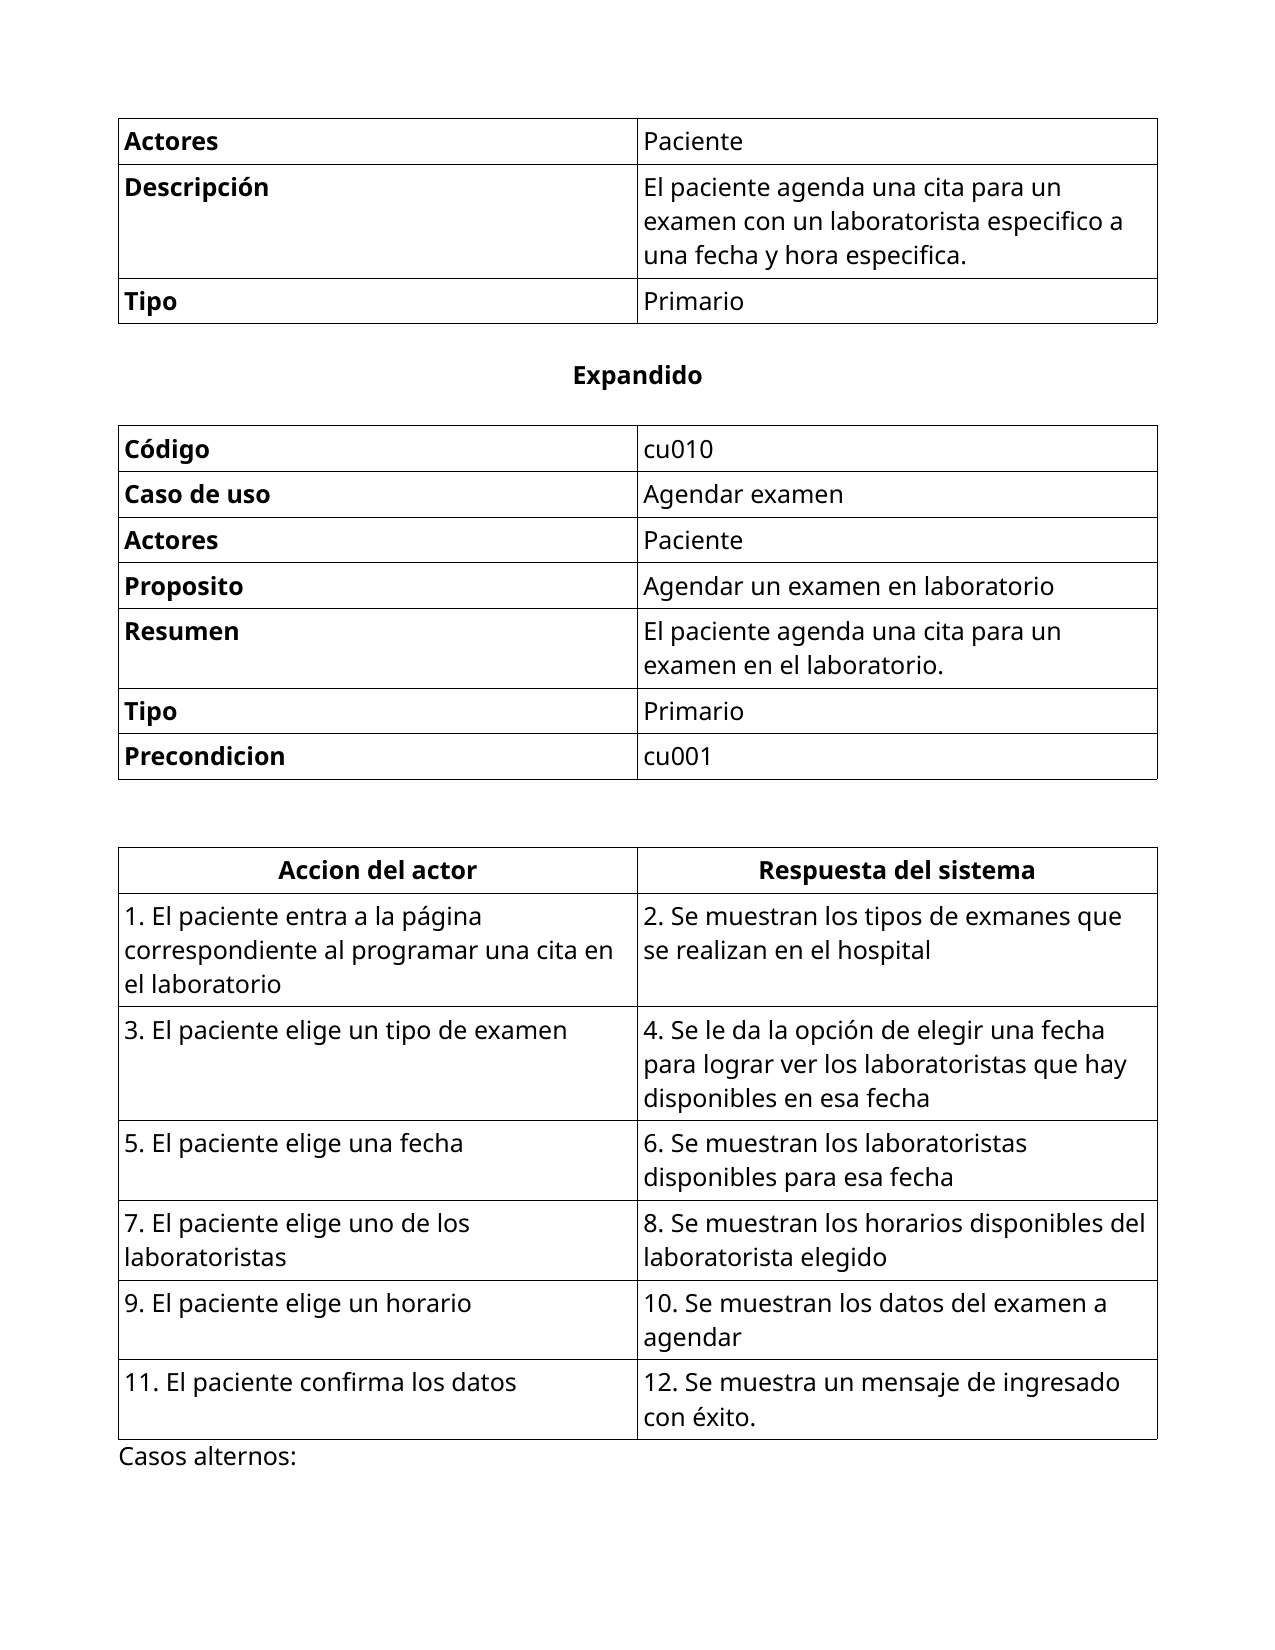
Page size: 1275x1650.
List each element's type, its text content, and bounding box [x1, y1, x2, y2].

table_cell 11. El paciente confirma los datos [119, 1360, 637, 1439]
table_cell Proposito [119, 563, 637, 608]
table_cell Actores [119, 119, 637, 164]
table_cell Primario [638, 279, 1157, 323]
table_cell 6. Se muestran los laboratoristas disponibles para esa fecha [638, 1121, 1157, 1200]
table_cell 12. Se muestra un mensaje de ingresado con éxito. [638, 1360, 1157, 1439]
table_cell Agendar examen [638, 472, 1157, 517]
table_cell 8. Se muestran los horarios disponibles del laboratorista elegido [638, 1201, 1157, 1279]
table_cell 10. Se muestran los datos del examen a agendar [638, 1281, 1157, 1359]
table_cell El paciente agenda una cita para un examen con un laboratorista especifico a una fecha y hora especifica. [638, 165, 1157, 277]
table_cell cu001 [638, 734, 1157, 779]
table_cell 2. Se muestran los tipos de exmanes que se realizan en el hospital [638, 894, 1157, 1006]
table_cell 9. El paciente elige un horario [119, 1281, 637, 1359]
table_cell Paciente [638, 518, 1157, 562]
table_cell 5. El paciente elige una fecha [119, 1121, 637, 1200]
table_header Accion del actor [119, 848, 637, 893]
table_header cu010 [638, 426, 1157, 471]
table_cell Primario [638, 689, 1157, 733]
table_cell Caso de uso [119, 472, 637, 517]
table_cell 4. Se le da la opción de elegir una fecha para lograr ver los laboratoristas que hay disponibles en esa fecha [638, 1007, 1157, 1120]
table_header Respuesta del sistema [638, 848, 1157, 893]
table_header Código [119, 426, 637, 471]
text Expandido [118, 357, 1157, 391]
table_cell Tipo [119, 279, 637, 323]
table_cell El paciente agenda una cita para un examen en el laboratorio. [638, 609, 1157, 688]
table_cell Paciente [638, 119, 1157, 164]
table_cell Precondicion [119, 734, 637, 779]
table_cell Actores [119, 518, 637, 562]
table_cell 1. El paciente entra a la página correspondiente al programar una cita en el laboratorio [119, 894, 637, 1006]
table_cell Descripción [119, 165, 637, 277]
table_cell 7. El paciente elige uno de los laboratoristas [119, 1201, 637, 1279]
table_cell Resumen [119, 609, 637, 688]
table_cell Tipo [119, 689, 637, 733]
text Casos alternos: [118, 1440, 1157, 1473]
table_cell Agendar un examen en laboratorio [638, 563, 1157, 608]
table_cell 3. El paciente elige un tipo de examen [119, 1007, 637, 1120]
